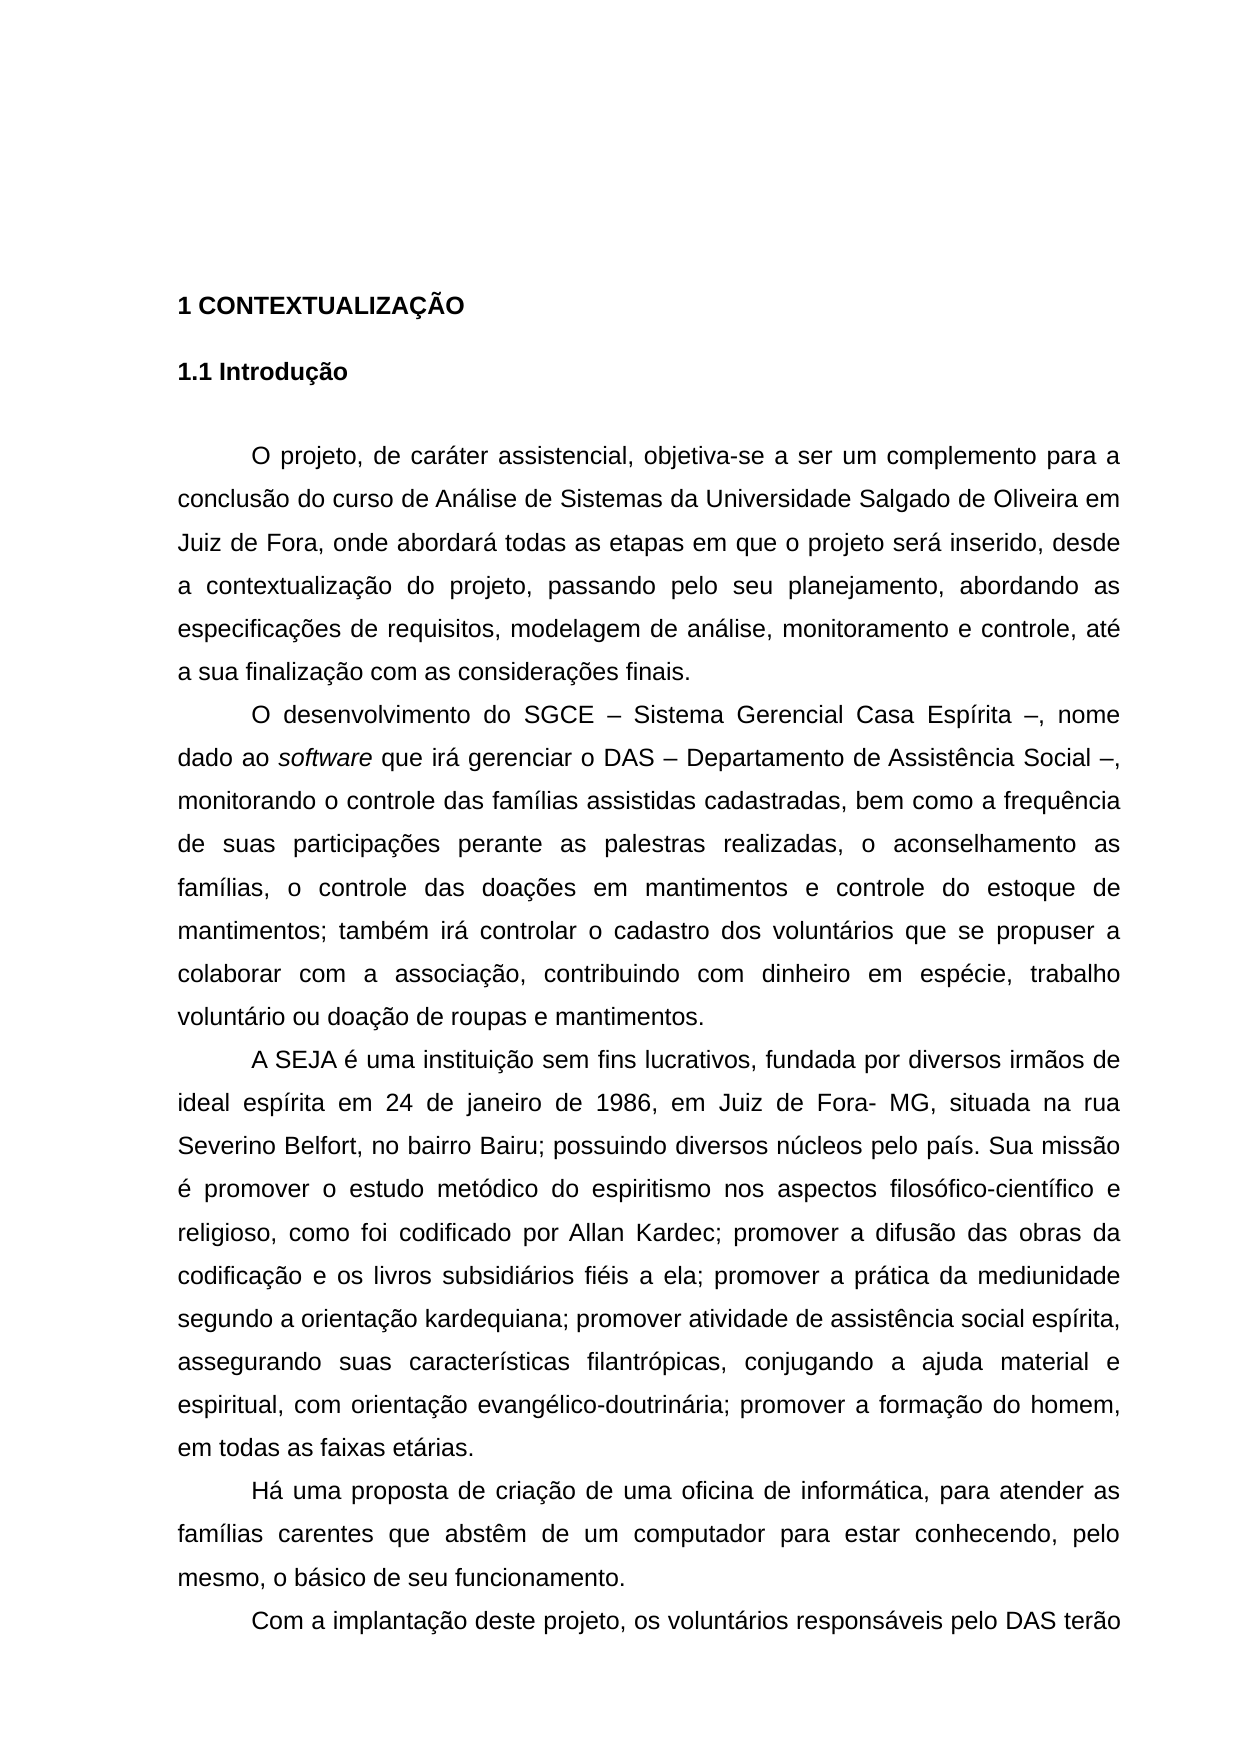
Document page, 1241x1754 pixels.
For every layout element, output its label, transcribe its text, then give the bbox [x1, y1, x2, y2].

text O desenvolvimento do SGCE – Sistema Gerencial Casa Espírita –, nome dado ao software que irá gerenciar o DAS – Departamento de Assistência Social –, monitorando o controle das famílias assistidas cadastradas, bem como a frequência de suas participações perante as palestras realizadas, o aconselhamento as famílias, o controle das doações em mantimentos e controle do estoque de mantimentos; também irá controlar o cadastro dos voluntários que se propuser a colaborar com a associação, contribuindo com dinheiro em espécie, trabalho voluntário ou doação de roupas e mantimentos. [177, 700, 1122, 1031]
text Há uma proposta de criação de uma oficina de informática, para atender as famílias carentes que abstêm de um computador para estar conhecendo, pelo mesmo, o básico de seu funcionamento. [177, 1476, 1122, 1591]
text A SEJA é uma instituição sem fins lucrativos, fundada por diversos irmãos de ideal espírita em 24 de janeiro de 1986, em Juiz de Fora- MG, situada na rua Severino Belfort, no bairro Bairu; possuindo diversos núcleos pelo país. Sua missão é promover o estudo metódico do espiritismo nos aspectos filosófico-científico e religioso, como foi codificado por Allan Kardec; promover a difusão das obras da codificação e os livros subsidiários fiéis a ela; promover a prática da mediunidade segundo a orientação kardequiana; promover atividade de assistência social espírita, assegurando suas características filantrópicas, conjugando a ajuda material e espiritual, com orientação evangélico-doutrinária; promover a formação do homem, em todas as faixas etárias. [177, 1045, 1122, 1462]
subtitle 1 CONTEXTUALIZAÇÃO [177, 291, 1122, 319]
text Com a implantação deste projeto, os voluntários responsáveis pelo DAS terão [177, 1606, 1122, 1634]
subtitle 1.1 Introdução [177, 357, 1122, 386]
text O projeto, de caráter assistencial, objetiva-se a ser um complemento para a conclusão do curso de Análise de Sistemas da Universidade Salgado de Oliveira em Juiz de Fora, onde abordará todas as etapas em que o projeto será inserido, desde a contextualização do projeto, passando pelo seu planejamento, abordando as especificações de requisitos, modelagem de análise, monitoramento e controle, até a sua finalização com as considerações finais. [177, 441, 1122, 686]
